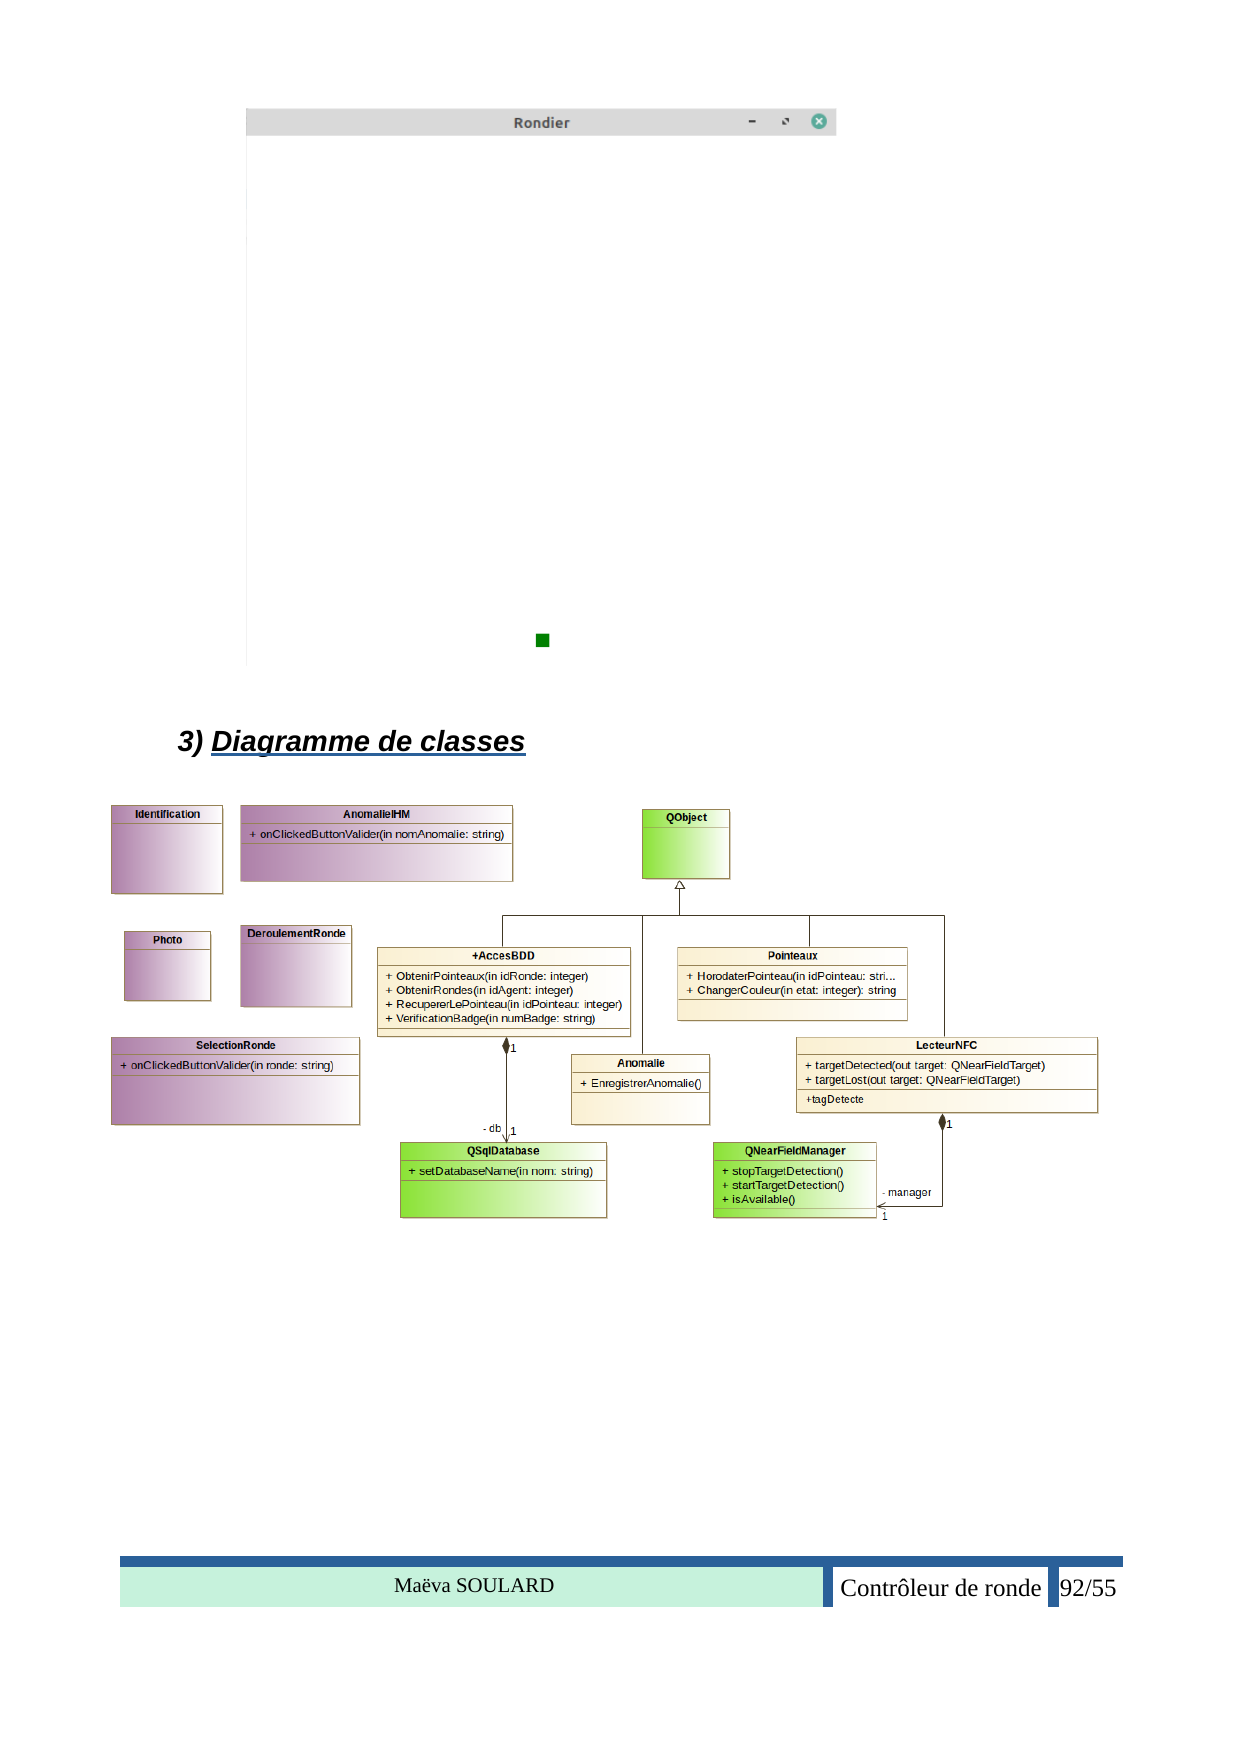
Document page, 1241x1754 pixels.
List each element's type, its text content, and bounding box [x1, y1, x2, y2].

picture [246, 108, 837, 666]
subtitle Diagramme de classes [118, 724, 1122, 757]
picture [102, 797, 1107, 1240]
